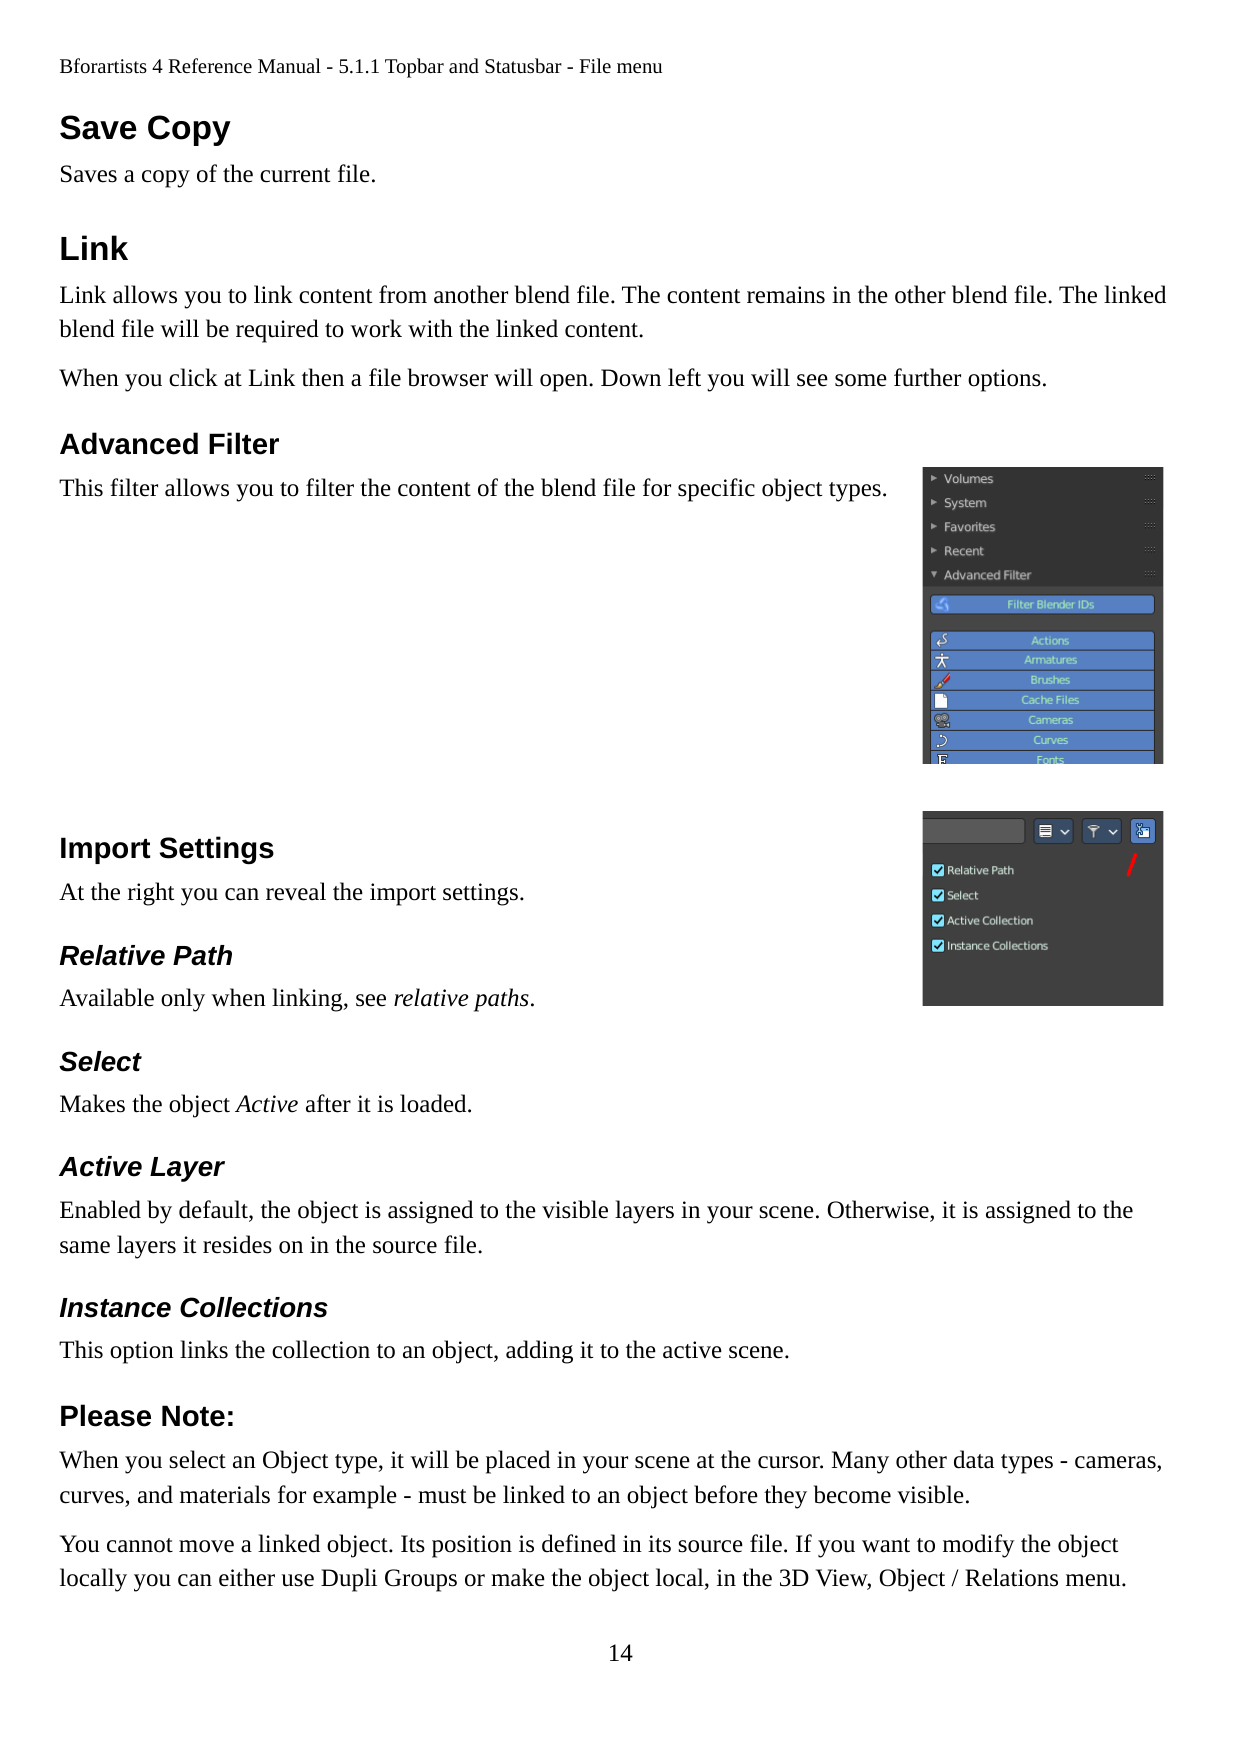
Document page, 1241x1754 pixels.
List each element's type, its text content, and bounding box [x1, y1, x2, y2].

subtitle Save Copy [59, 107, 1181, 146]
subtitle Relative Path [59, 939, 922, 971]
text Enabled by default, the object is assigned to the visible layers in your scene. Otherwise, it is assigned to the same layers it resides on in the source file. [59, 1195, 1181, 1258]
text You cannot move a linked object. Its position is defined in its source file. If you want to modify the object locally you can either use Dupli Groups or make the object local, in the 3D View, Object / Relations menu. [59, 1529, 1181, 1592]
subtitle Active Layer [59, 1151, 1181, 1183]
text Makes the object Active after it is loaded. [59, 1089, 1181, 1118]
subtitle Advanced Filter [59, 427, 1181, 461]
subtitle [1164, 939, 1181, 971]
subtitle [1164, 831, 1181, 865]
text This option links the collection to an object, adding it to the active scene. [59, 1336, 1181, 1364]
subtitle Instance Collections [59, 1291, 1181, 1323]
picture [922, 467, 1164, 764]
text This filter allows you to filter the content of the blend file for specific object types. [59, 473, 922, 502]
text When you select an Object type, it will be placed in your scene at the cursor. Many other data types - cameras, curves, and materials for example - must be linked to an object before they become visible. [59, 1446, 1181, 1509]
subtitle Link [59, 228, 1181, 267]
subtitle Select [59, 1045, 1181, 1077]
text Saves a copy of the current file. [59, 159, 1181, 187]
picture [922, 811, 1164, 1006]
subtitle Please Note: [59, 1399, 1181, 1433]
text Link allows you to link content from another blend file. The content remains in the other blend file. The linked blend file will be required to work with the linked content. [59, 280, 1181, 343]
text When you click at Link then a file browser will open. Down left you will see some further options. [59, 363, 1181, 392]
subtitle Import Settings [59, 831, 922, 865]
text Available only when linking, see relative paths. [59, 983, 1181, 1012]
text At the right you can reveal the import settings. [59, 877, 922, 906]
